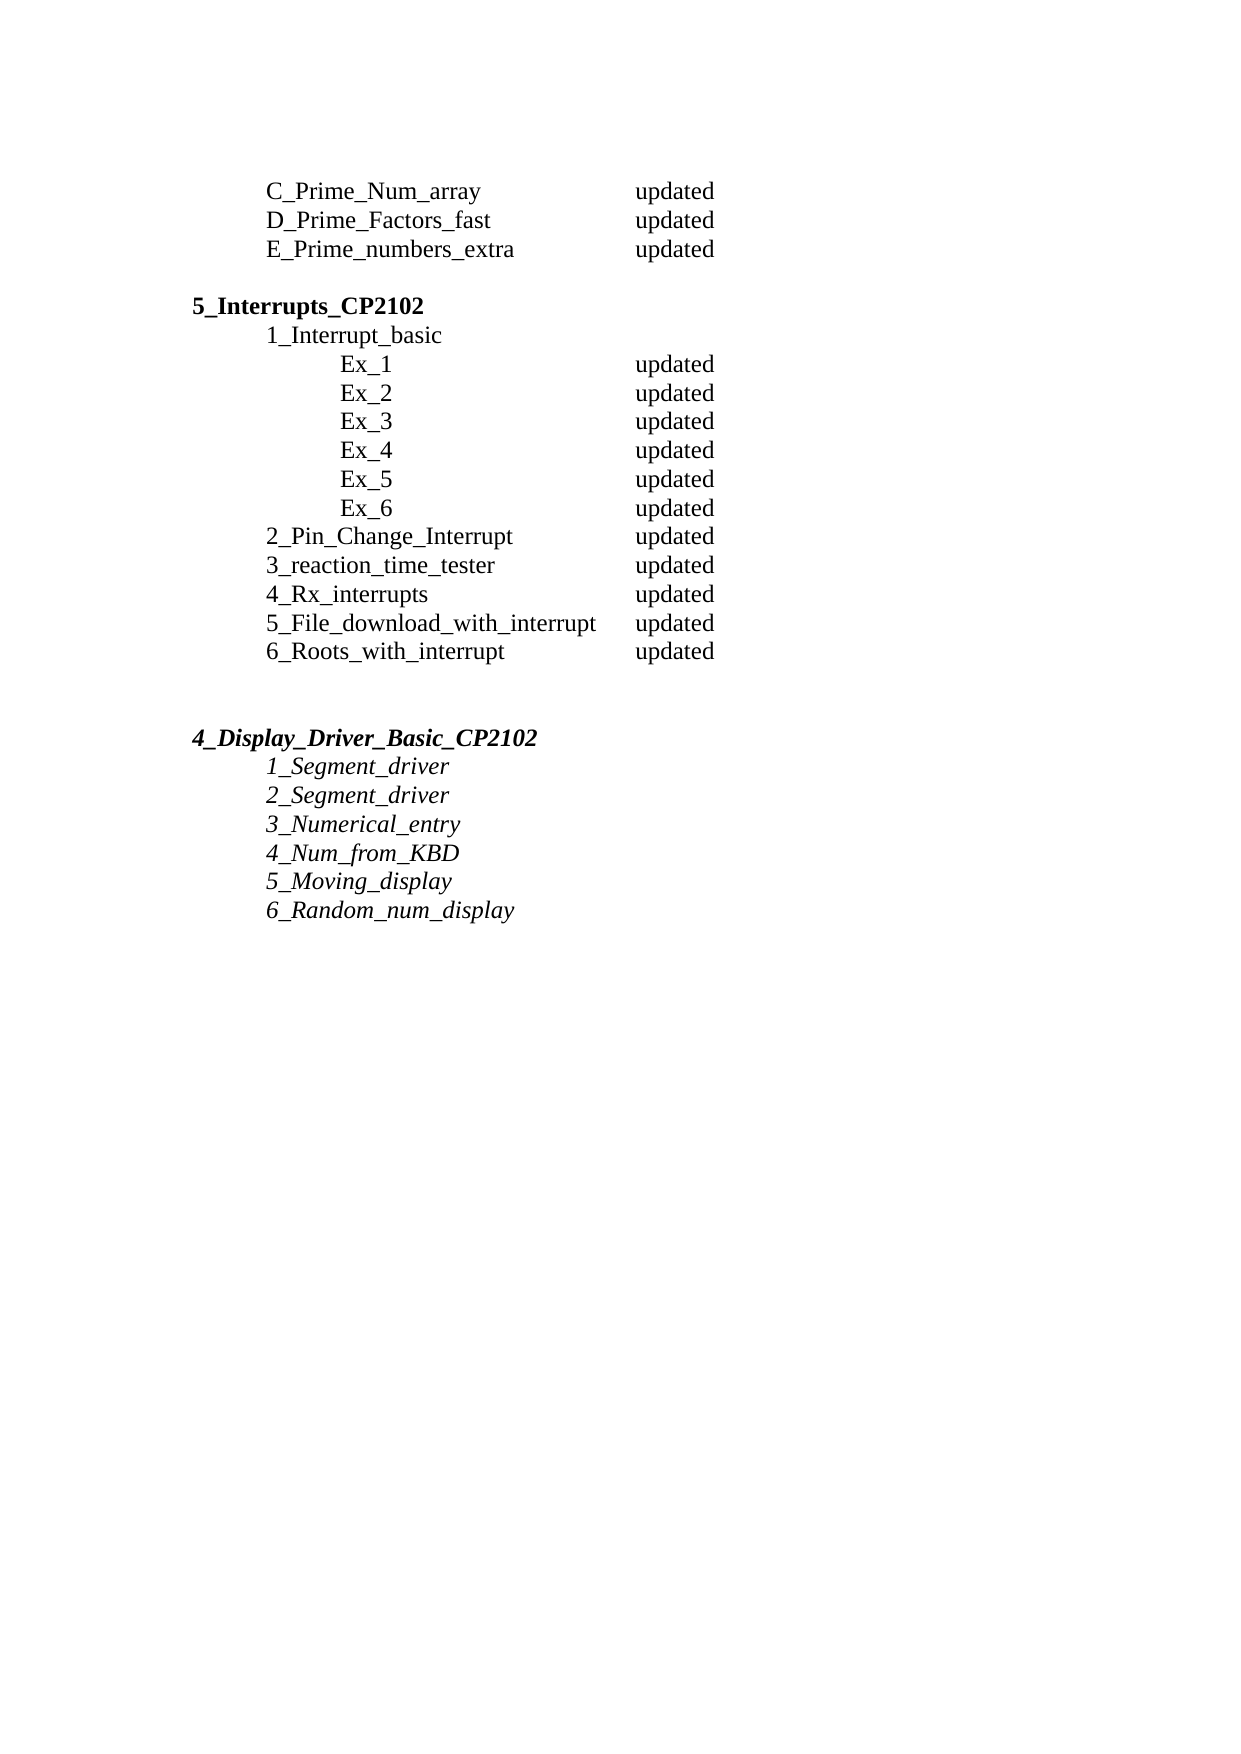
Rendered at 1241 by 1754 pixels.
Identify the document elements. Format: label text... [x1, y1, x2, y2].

text 2_Pin_Change_Interrupt updated [118, 521, 1122, 550]
text Ex_1 updated [118, 349, 1122, 378]
text Ex_4 updated [118, 435, 1122, 464]
text 4_Rx_interrupts updated [118, 579, 1122, 608]
text 1_Segment_driver [118, 751, 1122, 780]
text 1_Interrupt_basic [118, 320, 1122, 349]
text Ex_2 updated [118, 378, 1122, 406]
text Ex_6 updated [118, 493, 1122, 521]
text D_Prime_Factors_fast updated [118, 205, 1122, 234]
text 6_Roots_with_interrupt updated [118, 636, 1122, 665]
text 5_File_download_with_interrupt updated [118, 608, 1122, 636]
text 6_Random_num_display [118, 895, 1122, 924]
text 4_Display_Driver_Basic_CP2102 [118, 723, 1122, 751]
text Ex_5 updated [118, 464, 1122, 493]
text 3_Numerical_entry [118, 809, 1122, 838]
text 3_reaction_time_tester updated [118, 550, 1122, 579]
text 4_Num_from_KBD [118, 838, 1122, 866]
text 5_Moving_display [118, 866, 1122, 895]
text 5_Interrupts_CP2102 [118, 291, 1122, 320]
text E_Prime_numbers_extra updated [118, 234, 1122, 263]
text Ex_3 updated [118, 406, 1122, 435]
text C_Prime_Num_array updated [118, 176, 1122, 205]
text 2_Segment_driver [118, 780, 1122, 809]
